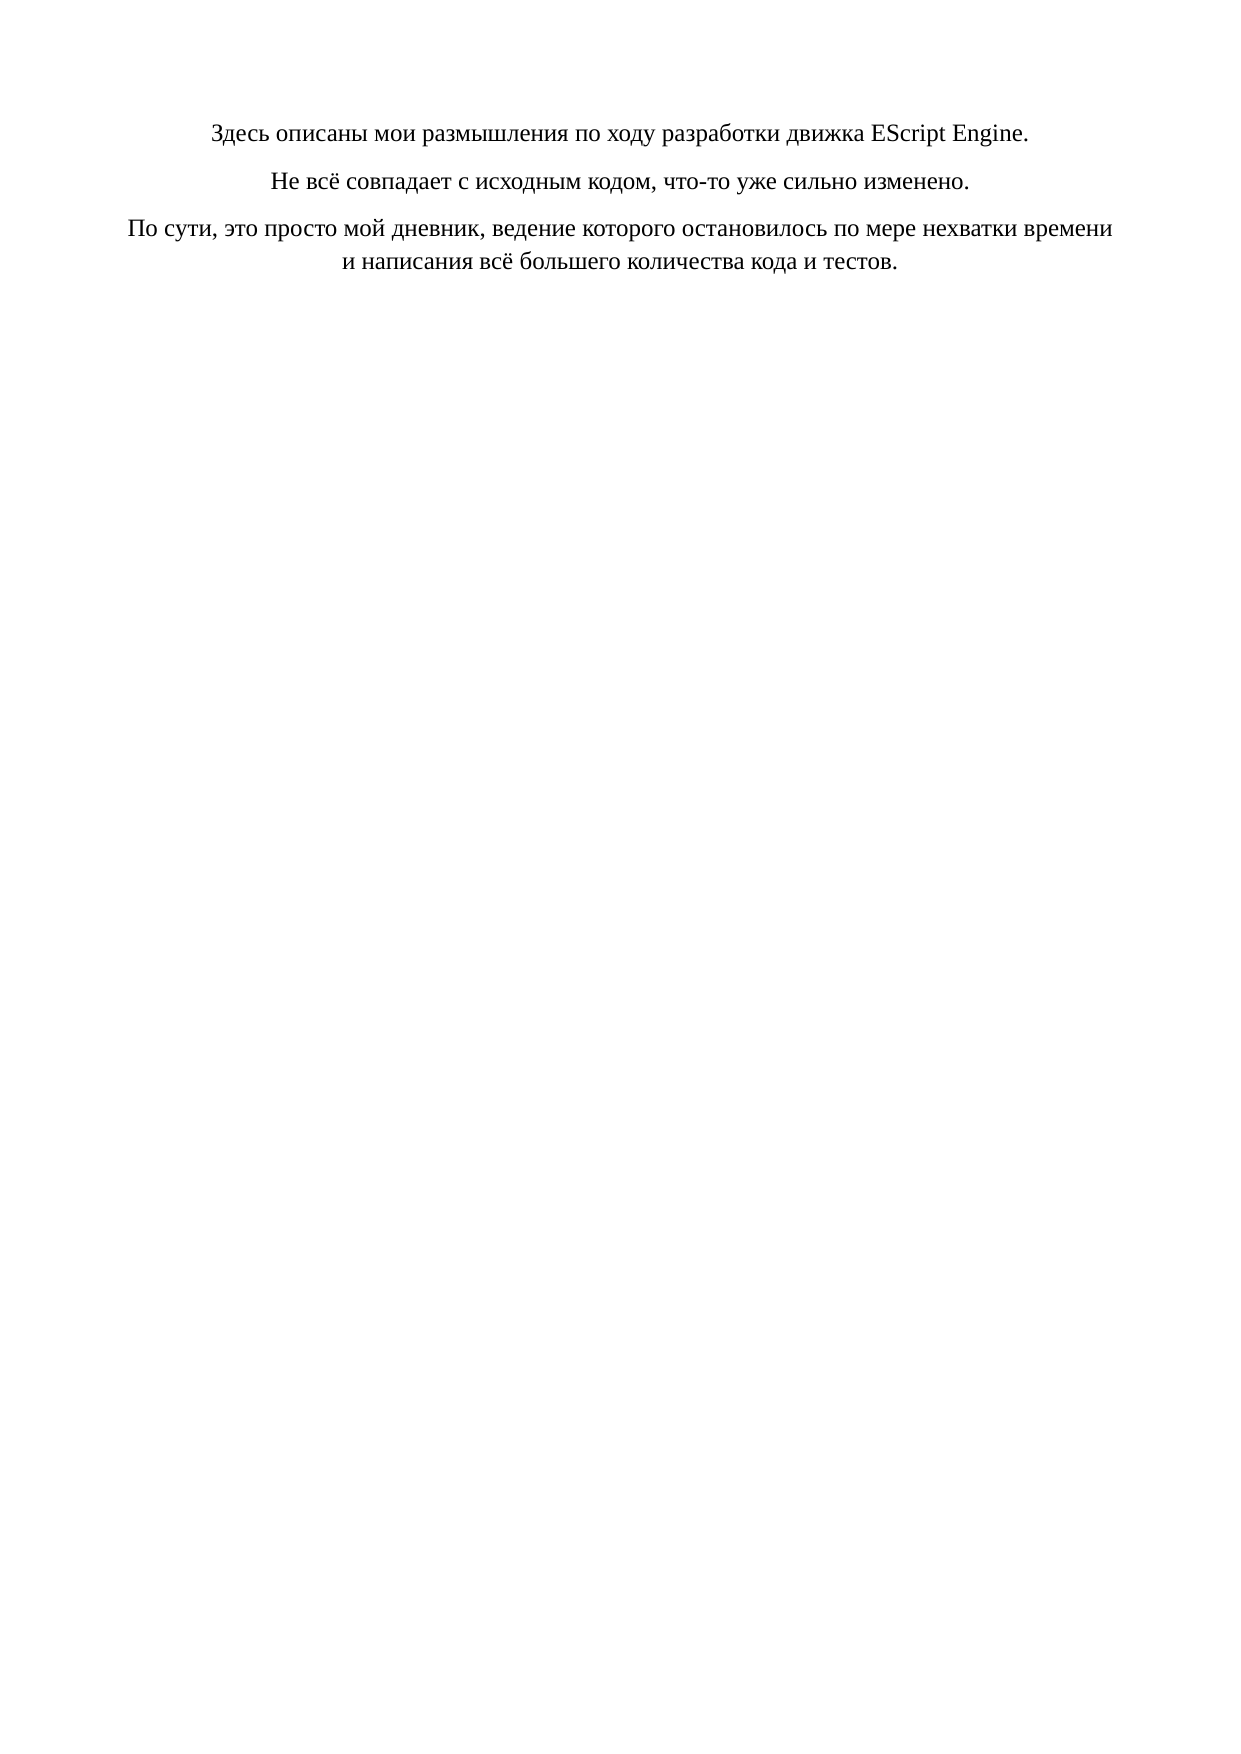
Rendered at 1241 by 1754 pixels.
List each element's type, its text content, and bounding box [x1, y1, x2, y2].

text Не всё совпадает с исходным кодом, что-то уже сильно изменено. [118, 166, 1122, 194]
text Здесь описаны мои размышления по ходу разработки движка EScript Engine. [118, 118, 1122, 147]
text По сути, это просто мой дневник, ведение которого остановилось по мере нехватки времени и написания всё большего количества кода и тестов. [118, 213, 1122, 275]
